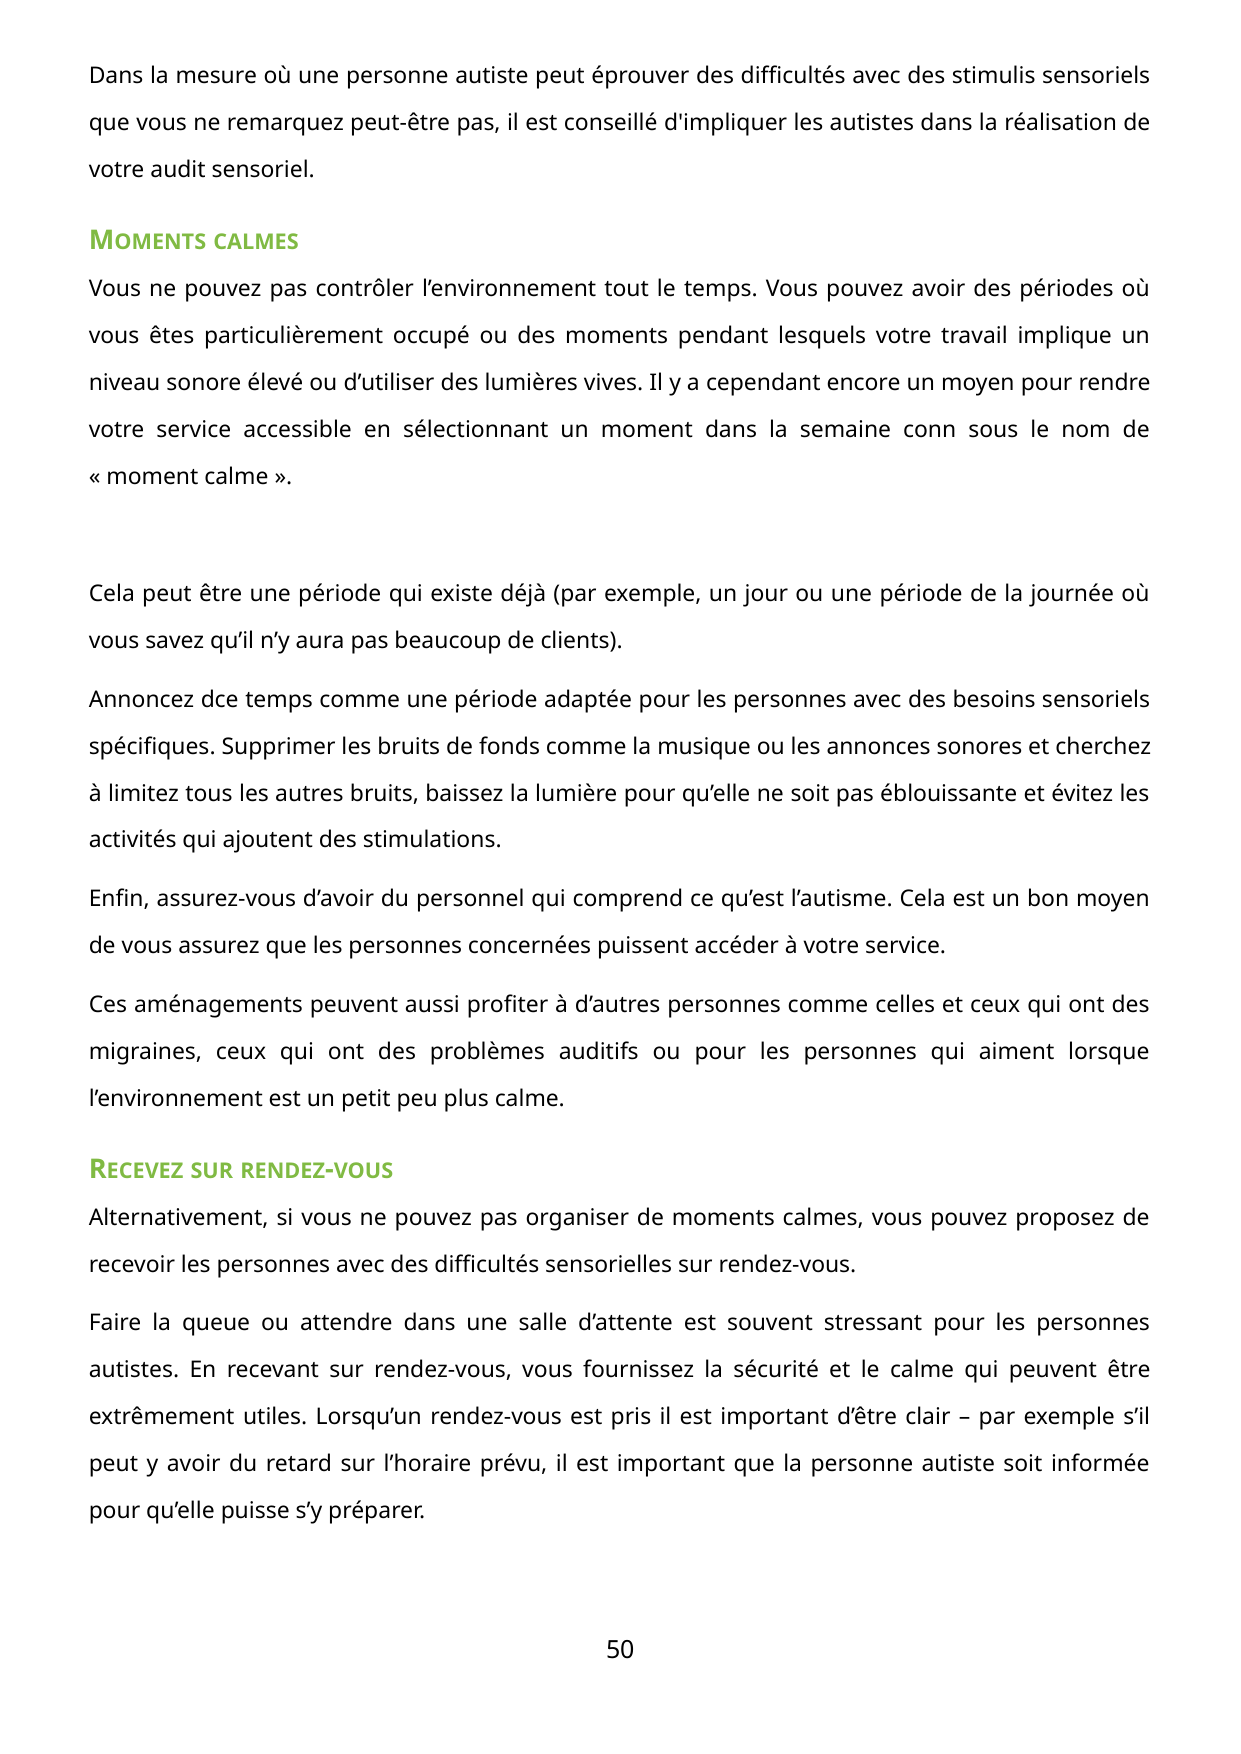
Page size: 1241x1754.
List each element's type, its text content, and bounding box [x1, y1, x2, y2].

text Ces aménagements peuvent aussi profiter à d’autres personnes comme celles et ceux qui ont des migraines, ceux qui ont des problèmes auditifs ou pour les personnes qui aiment lorsque l’environnement est un petit peu plus calme. [88, 988, 1152, 1113]
text Cela peut être une période qui existe déjà (par exemple, un jour ou une période de la journée où vous savez qu’il n’y aura pas beaucoup de clients). [88, 577, 1152, 655]
text Dans la mesure où une personne autiste peut éprouver des difficultés avec des stimulis sensoriels que vous ne remarquez peut-être pas, il est conseillé d'impliquer les autistes dans la réalisation de votre audit sensoriel. [88, 59, 1152, 184]
text Annoncez dce temps comme une période adaptée pour les personnes avec des besoins sensoriels spécifiques. Supprimer les bruits de fonds comme la musique ou les annonces sonores et cherchez à limitez tous les autres bruits, baissez la lumière pour qu’elle ne soit pas éblouissante et évitez les activités qui ajoutent des stimulations. [88, 683, 1152, 854]
subtitle Moments calmes [88, 220, 1152, 257]
subtitle Recevez sur rendez-vous [88, 1149, 1152, 1186]
text Vous ne pouvez pas contrôler l’environnement tout le temps. Vous pouvez avoir des périodes où vous êtes particulièrement occupé ou des moments pendant lesquels votre travail implique un niveau sonore élevé ou d’utiliser des lumières vives. Il y a cependant encore un moyen pour rendre votre service accessible en sélectionnant un moment dans la semaine conn sous le nom de « moment calme ». [88, 272, 1152, 491]
text Faire la queue ou attendre dans une salle d’attente est souvent stressant pour les personnes autistes. En recevant sur rendez-vous, vous fournissez la sécurité et le calme qui peuvent être extrêmement utiles. Lorsqu’un rendez-vous est pris il est important d’être clair – par exemple s’il peut y avoir du retard sur l’horaire prévu, il est important que la personne autiste soit informée pour qu’elle puisse s’y préparer. [88, 1306, 1152, 1525]
text Alternativement, si vous ne pouvez pas organiser de moments calmes, vous pouvez proposez de recevoir les personnes avec des difficultés sensorielles sur rendez-vous. [88, 1201, 1152, 1279]
text Enfin, assurez-vous d’avoir du personnel qui comprend ce qu’est l’autisme. Cela est un bon moyen de vous assurez que les personnes concernées puissent accéder à votre service. [88, 882, 1152, 960]
